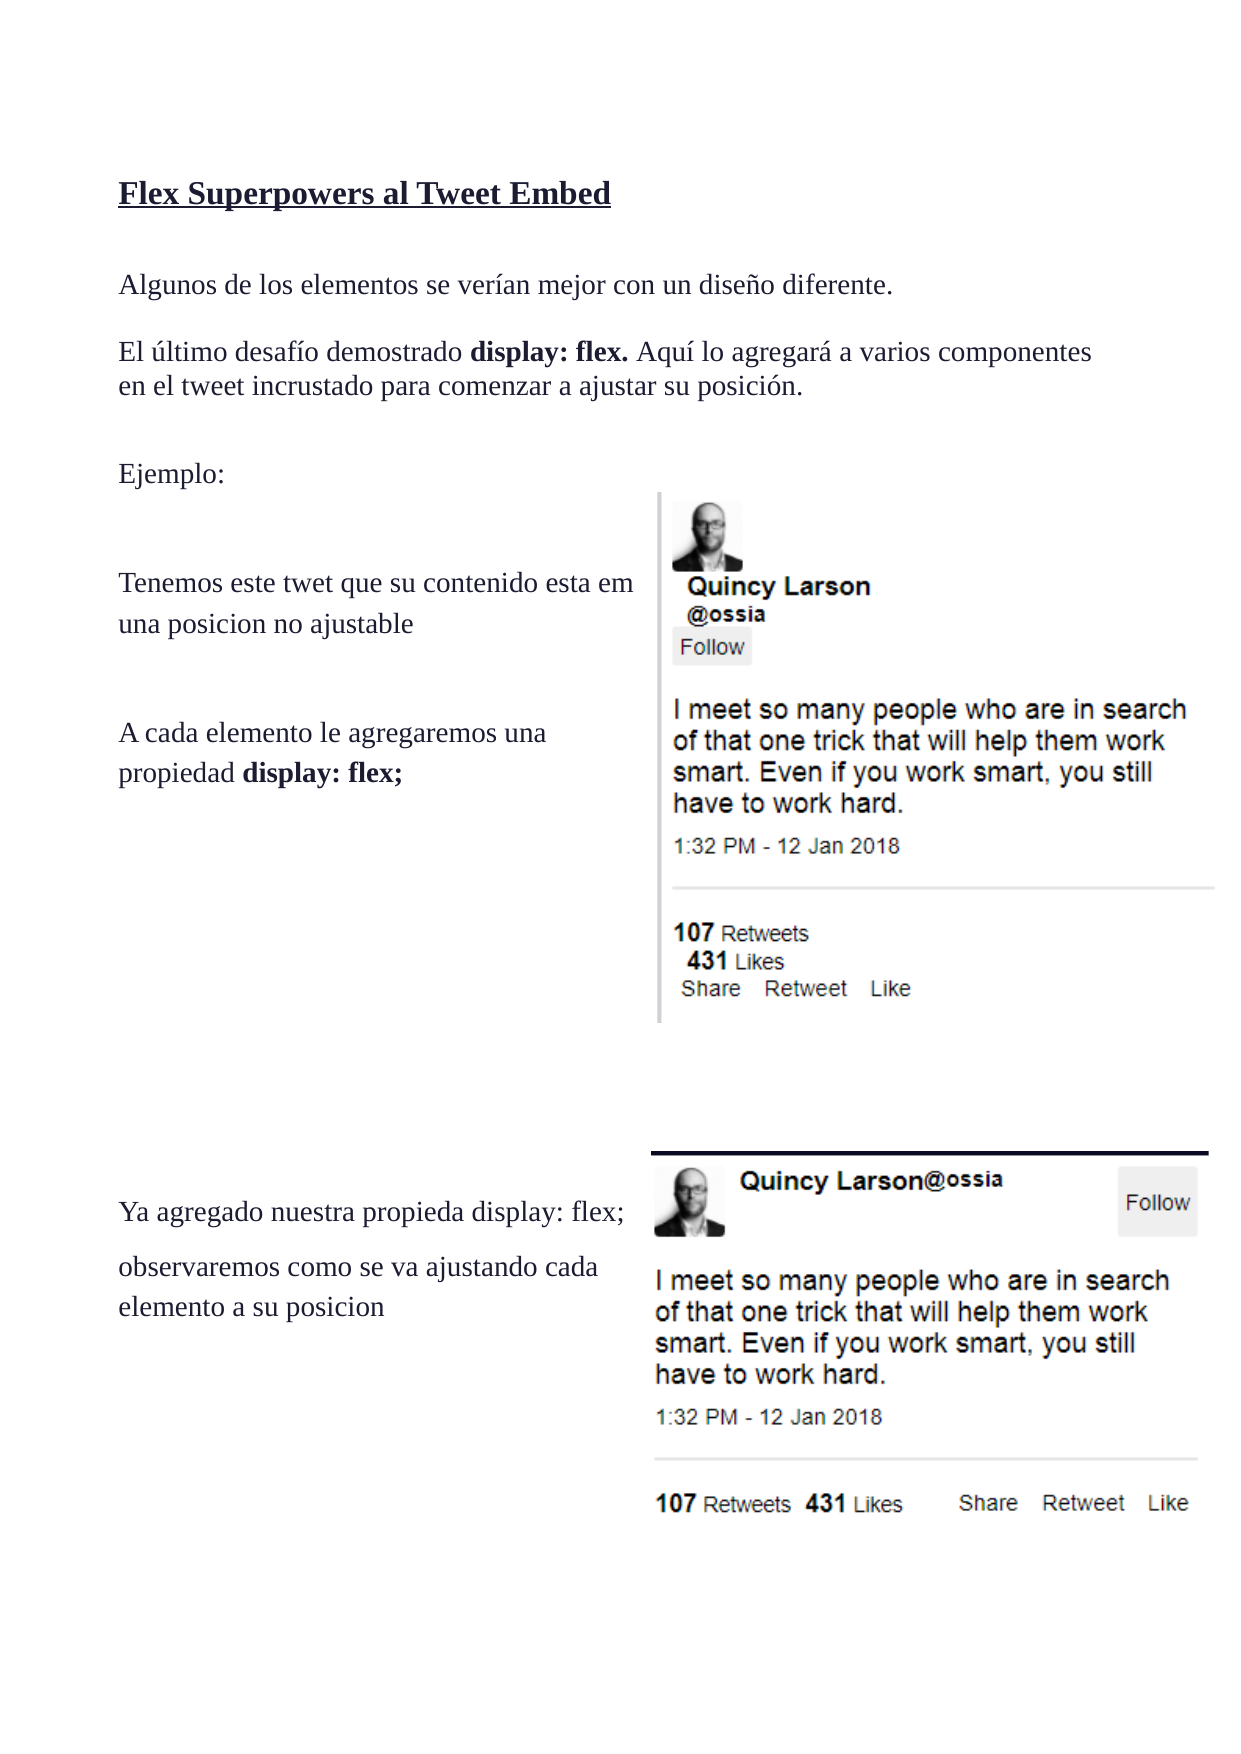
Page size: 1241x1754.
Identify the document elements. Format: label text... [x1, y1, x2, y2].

text Tenemos este twet que su contenido esta em una posicion no ajustable [118, 566, 657, 639]
text El último desafío demostrado display: flex. Aquí lo agregará a varios componentes en el tweet incrustado para comenzar a ajustar su posición. [118, 334, 1122, 401]
picture [651, 1151, 1209, 1514]
text Ejemplo: [118, 456, 1122, 489]
text A cada elemento le agregaremos una propiedad display: flex; [118, 715, 657, 789]
text observaremos como se va ajustando cada elemento a su posicion [118, 1249, 651, 1322]
text Algunos de los elementos se verían mejor con un diseño diferente. [118, 267, 1122, 301]
text Ya agregado nuestra propieda display: flex; [118, 1194, 651, 1227]
text Flex Superpowers al Tweet Embed [118, 173, 1122, 211]
picture [657, 492, 1226, 1023]
